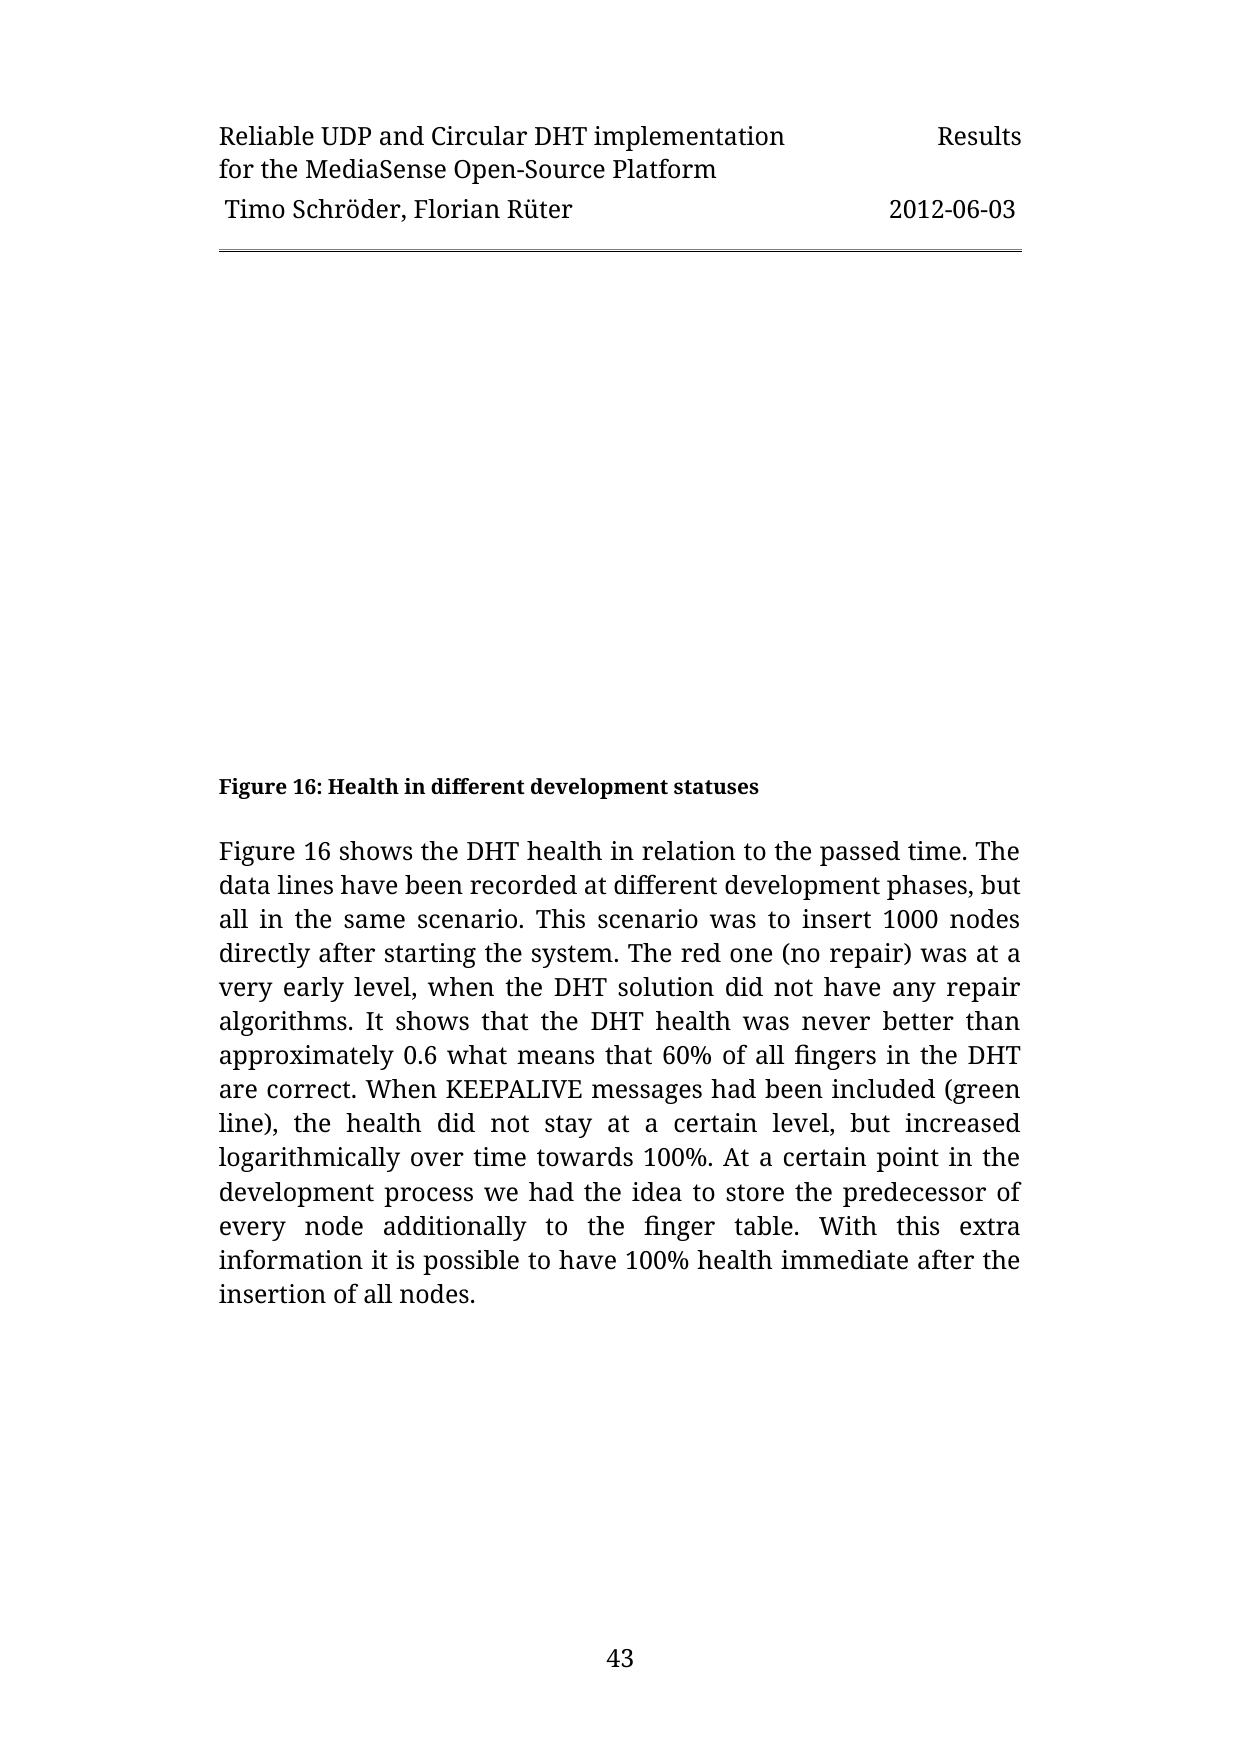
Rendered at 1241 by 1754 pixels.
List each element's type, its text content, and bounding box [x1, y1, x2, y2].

text Figure 16 shows the DHT health in relation to the passed time. The data lines have been recorded at different development phases, but all in the same scenario. This scenario was to insert 1000 nodes directly after starting the system. The red one (no repair) was at a very early level, when the DHT solution did not have any repair algorithms. It shows that the DHT health was never better than approximately 0.6 what means that 60% of all fingers in the DHT are correct. When KEEPALIVE messages had been included (green line), the health did not stay at a certain level, but increased logarithmically over time towards 100%. At a certain point in the development process we had the idea to store the predecessor of every node additionally to the finger table. With this extra information it is possible to have 100% health immediate after the insertion of all nodes. [218, 833, 1022, 1310]
text Figure 16: Health in different development statuses [218, 293, 1017, 801]
